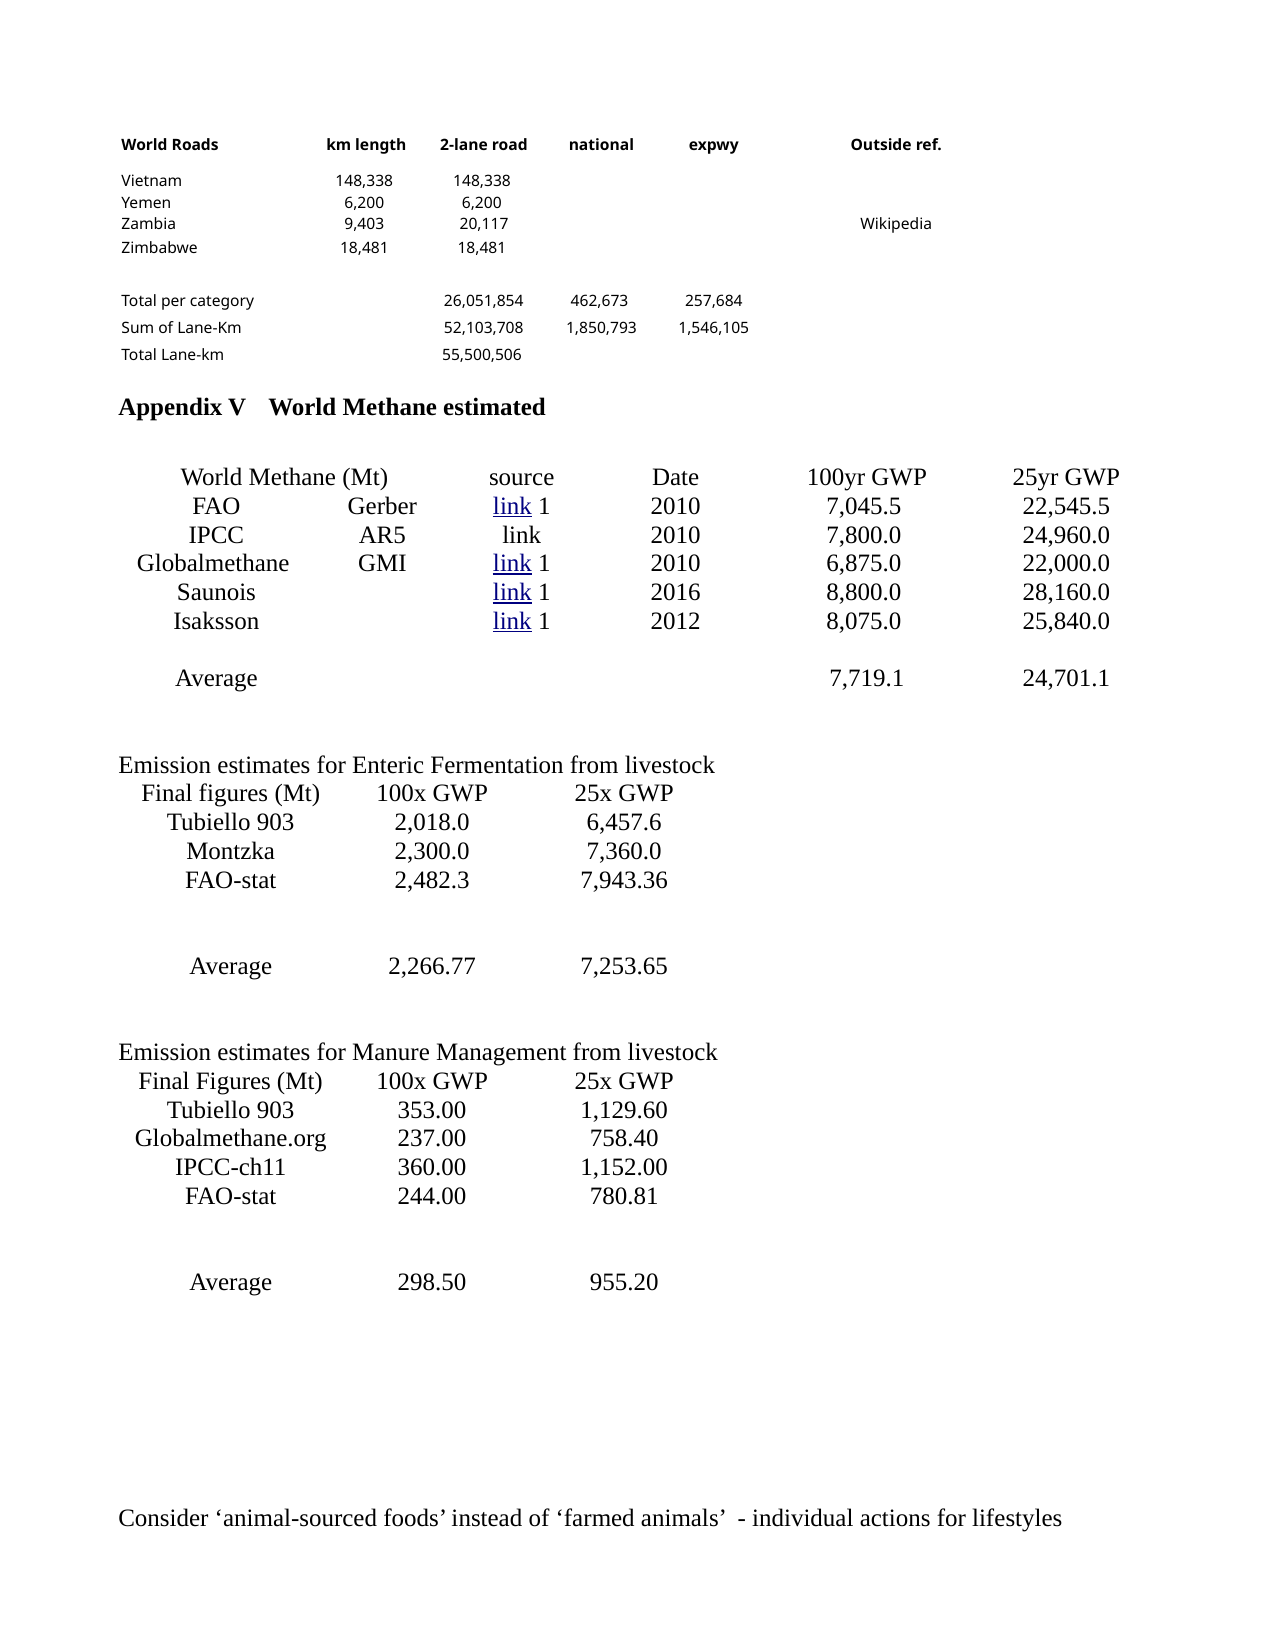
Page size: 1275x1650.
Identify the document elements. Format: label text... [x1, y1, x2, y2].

table_cell [521, 1210, 727, 1238]
table_cell Vietnam [118, 170, 305, 191]
table_header World Roads [118, 118, 305, 170]
table_header source [450, 462, 593, 491]
table_cell 22,000.0 [975, 549, 1157, 577]
table_cell 955.20 [521, 1267, 727, 1296]
table_cell [305, 261, 427, 287]
table_header national [540, 118, 662, 170]
table_cell FAO-stat [118, 1181, 343, 1210]
table_cell 1,546,105 [662, 314, 765, 341]
text Emission estimates for Enteric Fermentation from livestock [118, 750, 1157, 778]
table_cell AR5 [314, 520, 450, 548]
table_header 100yr GWP [758, 462, 975, 491]
table_cell 2,018.0 [343, 807, 521, 836]
table_cell Montzka [118, 836, 343, 865]
table_header 2-lane road [427, 118, 540, 170]
table_cell [765, 261, 1027, 287]
table_header 25x GWP [521, 1066, 727, 1095]
table_cell 52,103,708 [427, 314, 540, 341]
table_cell link 1 [450, 491, 593, 520]
table_cell Total per category [118, 287, 305, 314]
table_header World Methane (Mt) [118, 462, 450, 491]
table_cell [521, 922, 727, 951]
table_cell [540, 234, 662, 261]
table_cell 148,338 [427, 170, 540, 191]
table_cell 1,152.00 [521, 1152, 727, 1181]
table_cell [343, 1239, 521, 1267]
table_header 25x GWP [521, 779, 727, 807]
table_cell 148,338 [305, 170, 427, 191]
table_cell IPCC-ch11 [118, 1152, 343, 1181]
table_cell 2,300.0 [343, 836, 521, 865]
table_cell 360.00 [343, 1152, 521, 1181]
table_cell 244.00 [343, 1181, 521, 1210]
table_header 100x GWP [343, 1066, 521, 1095]
table_cell 6,875.0 [758, 549, 975, 577]
table_cell 2012 [593, 606, 758, 635]
table_cell [758, 635, 975, 663]
table_cell Average [118, 951, 343, 980]
table_cell [314, 664, 450, 692]
table_cell FAO [118, 491, 314, 520]
table_cell [343, 922, 521, 951]
table_header Final Figures (Mt) [118, 1066, 343, 1095]
table_header Final figures (Mt) [118, 779, 343, 807]
table_cell [765, 234, 1027, 261]
table_cell [540, 170, 662, 191]
table_cell [343, 1210, 521, 1238]
table_cell 6,457.6 [521, 807, 727, 836]
table_cell 2,266.77 [343, 951, 521, 980]
table_cell Saunois [118, 577, 314, 606]
table_cell 237.00 [343, 1124, 521, 1152]
table_cell Tubiello 903 [118, 807, 343, 836]
table_cell 18,481 [305, 234, 427, 261]
table_cell 257,684 [662, 287, 765, 314]
table_cell [540, 261, 662, 287]
table_header km length [305, 118, 427, 170]
table_cell 1,850,793 [540, 314, 662, 341]
table_cell [540, 213, 662, 234]
table_cell 758.40 [521, 1124, 727, 1152]
table_cell link 1 [450, 577, 593, 606]
table_cell Zimbabwe [118, 234, 305, 261]
table_header Date [593, 462, 758, 491]
table_cell 7,253.65 [521, 951, 727, 980]
table_cell 462,673 [540, 287, 662, 314]
table_cell [305, 314, 427, 341]
table_cell 26,051,854 [427, 287, 540, 314]
table_cell [521, 1239, 727, 1267]
table_cell 7,719.1 [758, 664, 975, 692]
table_cell [118, 261, 305, 287]
table_cell 2016 [593, 577, 758, 606]
table_cell 7,800.0 [758, 520, 975, 548]
table_cell [314, 606, 450, 635]
table_cell 7,943.36 [521, 865, 727, 893]
table_cell [118, 1210, 343, 1238]
table_cell 2010 [593, 491, 758, 520]
table_cell 25,840.0 [975, 606, 1157, 635]
table_cell [765, 287, 1027, 314]
text Emission estimates for Manure Management from livestock [118, 1037, 1157, 1066]
table_cell Total Lane-km [118, 341, 305, 367]
table_cell [314, 577, 450, 606]
table_cell 24,960.0 [975, 520, 1157, 548]
table_cell [427, 261, 540, 287]
table_cell [450, 664, 593, 692]
table_cell Wikipedia [765, 213, 1027, 234]
table_cell 298.50 [343, 1267, 521, 1296]
table_cell [118, 635, 314, 663]
table_cell Average [118, 664, 314, 692]
table_cell link 1 [450, 549, 593, 577]
table_header expwy [662, 118, 765, 170]
table_cell 18,481 [427, 234, 540, 261]
table_cell Zambia [118, 213, 305, 234]
table_cell [305, 341, 427, 367]
table_cell [662, 341, 765, 367]
table_cell [450, 635, 593, 663]
table_cell [593, 664, 758, 692]
table_cell 2010 [593, 549, 758, 577]
table_cell 6,200 [427, 191, 540, 213]
table_cell [662, 261, 765, 287]
table_cell [314, 635, 450, 663]
table_cell [540, 191, 662, 213]
table_header Outside ref. [765, 118, 1027, 170]
table_cell [118, 922, 343, 951]
table_cell Globalmethane.org [118, 1124, 343, 1152]
table_cell FAO-stat [118, 865, 343, 893]
table_cell [765, 170, 1027, 191]
table_cell link 1 [450, 606, 593, 635]
table_cell 2010 [593, 520, 758, 548]
table_cell Average [118, 1267, 343, 1296]
table_cell Globalmethane [118, 549, 314, 577]
table_cell IPCC [118, 520, 314, 548]
table_cell link [450, 520, 593, 548]
subtitle Appendix V World Methane estimated [118, 392, 1157, 421]
table_cell [118, 894, 343, 922]
table_cell [540, 341, 662, 367]
table_cell 1,129.60 [521, 1095, 727, 1123]
table_cell [765, 341, 1027, 367]
table_cell [343, 894, 521, 922]
table_cell [662, 213, 765, 234]
table_cell 2,482.3 [343, 865, 521, 893]
table_cell 22,545.5 [975, 491, 1157, 520]
table_cell [765, 314, 1027, 341]
table_cell Gerber [314, 491, 450, 520]
table_cell 8,075.0 [758, 606, 975, 635]
table_header 25yr GWP [975, 462, 1157, 491]
table_cell 7,045.5 [758, 491, 975, 520]
table_cell 9,403 [305, 213, 427, 234]
table_cell [305, 287, 427, 314]
table_cell 353.00 [343, 1095, 521, 1123]
table_cell Isaksson [118, 606, 314, 635]
table_cell 24,701.1 [975, 664, 1157, 692]
table_cell 7,360.0 [521, 836, 727, 865]
table_cell 6,200 [305, 191, 427, 213]
table_cell [118, 1239, 343, 1267]
table_cell [593, 635, 758, 663]
table_cell 8,800.0 [758, 577, 975, 606]
table_cell 55,500,506 [427, 341, 540, 367]
table_cell 20,117 [427, 213, 540, 234]
table_cell [765, 191, 1027, 213]
table_cell Yemen [118, 191, 305, 213]
table_cell GMI [314, 549, 450, 577]
table_cell 28,160.0 [975, 577, 1157, 606]
table_cell Sum of Lane-Km [118, 314, 305, 341]
table_cell [662, 170, 765, 191]
table_cell Tubiello 903 [118, 1095, 343, 1123]
table_cell 780.81 [521, 1181, 727, 1210]
table_header 100x GWP [343, 779, 521, 807]
table_cell [662, 234, 765, 261]
table_cell [521, 894, 727, 922]
table_cell [662, 191, 765, 213]
table_cell [975, 635, 1157, 663]
